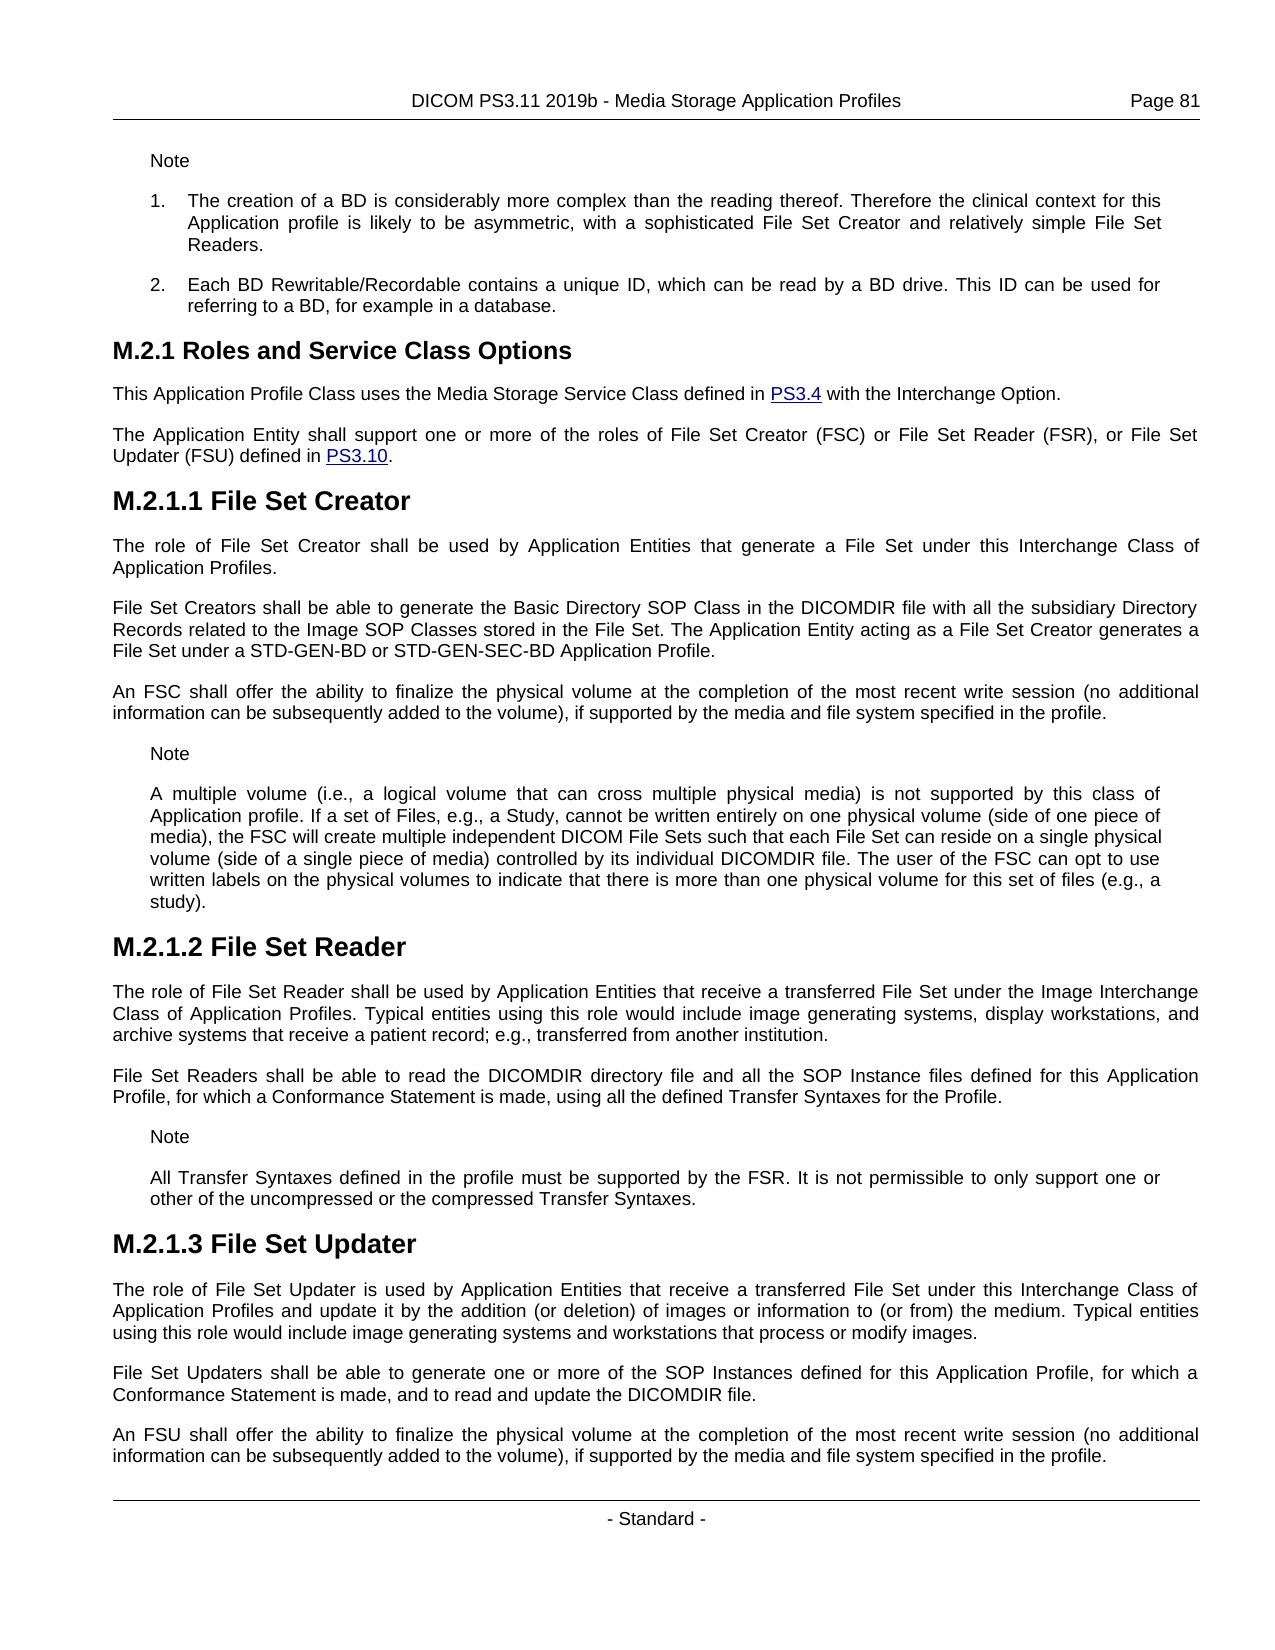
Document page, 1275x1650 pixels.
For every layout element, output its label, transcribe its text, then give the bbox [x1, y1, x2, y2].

text All Transfer Syntaxes defined in the profile must be supported by the FSR. It is not permissible to only support one or other of the uncompressed or the compressed Transfer Syntaxes. [150, 1167, 1162, 1210]
text Note [150, 742, 1162, 764]
text This Application Profile Class uses the Media Storage Service Class defined in PS3.4 with the Interchange Option. [112, 383, 1200, 405]
text Note [150, 150, 1162, 172]
text File Set Updaters shall be able to generate one or more of the SOP Instances defined for this Application Profile, for which a Conformance Statement is made, and to read and update the DICOMDIR file. [112, 1362, 1200, 1405]
text 1. The creation of a BD is considerably more complex than the reading thereof. Therefore the clinical context for this Application profile is likely to be asymmetric, with a sophisticated File Set Creator and relatively simple File Set Readers. [150, 190, 1162, 255]
text File Set Readers shall be able to read the DICOMDIR directory file and all the SOP Instance files defined for this Application Profile, for which a Conformance Statement is made, using all the defined Transfer Syntaxes for the Profile. [112, 1064, 1200, 1107]
text The role of File Set Updater is used by Application Entities that receive a transferred File Set under this Interchange Class of Application Profiles and update it by the addition (or deletion) of images or information to (or from) the medium. Typical entities using this role would include image generating systems and workstations that process or modify images. [112, 1278, 1200, 1343]
text The role of File Set Creator shall be used by Application Entities that generate a File Set under this Interchange Class of Application Profiles. [112, 535, 1200, 578]
text M.2.1.1 File Set Creator [112, 485, 1200, 517]
text M.2.1.3 File Set Updater [112, 1228, 1200, 1260]
text An FSC shall offer the ability to finalize the physical volume at the completion of the most recent write session (no additional information can be subsequently added to the volume), if supported by the media and file system specified in the profile. [112, 681, 1200, 724]
text M.2.1.2 File Set Reader [112, 931, 1200, 962]
text 2. Each BD Rewritable/Recordable contains a unique ID, which can be read by a BD drive. This ID can be used for referring to a BD, for example in a database. [150, 274, 1162, 317]
text M.2.1 Roles and Service Class Options [112, 336, 1200, 364]
text Note [150, 1126, 1162, 1148]
text The role of File Set Reader shall be used by Application Entities that receive a transferred File Set under the Image Interchange Class of Application Profiles. Typical entities using this role would include image generating systems, display workstations, and archive systems that receive a patient record; e.g., transferred from another institution. [112, 981, 1200, 1046]
text The Application Entity shall support one or more of the roles of File Set Creator (FSC) or File Set Reader (FSR), or File Set Updater (FSU) defined in PS3.10. [112, 423, 1200, 467]
text A multiple volume (i.e., a logical volume that can cross multiple physical media) is not supported by this class of Application profile. If a set of Files, e.g., a Study, cannot be written entirely on one physical volume (side of one piece of media), the FSC will create multiple independent DICOM File Sets such that each File Set can reside on a single physical volume (side of a single piece of media) controlled by its individual DICOMDIR file. The user of the FSC can opt to use written labels on the physical volumes to indicate that there is more than one physical volume for this set of files (e.g., a study). [150, 783, 1162, 912]
text File Set Creators shall be able to generate the Basic Directory SOP Class in the DICOMDIR file with all the subsidiary Directory Records related to the Image SOP Classes stored in the File Set. The Application Entity acting as a File Set Creator generates a File Set under a STD-GEN-BD or STD-GEN-SEC-BD Application Profile. [112, 597, 1200, 662]
text An FSU shall offer the ability to finalize the physical volume at the completion of the most recent write session (no additional information can be subsequently added to the volume), if supported by the media and file system specified in the profile. [112, 1424, 1200, 1467]
